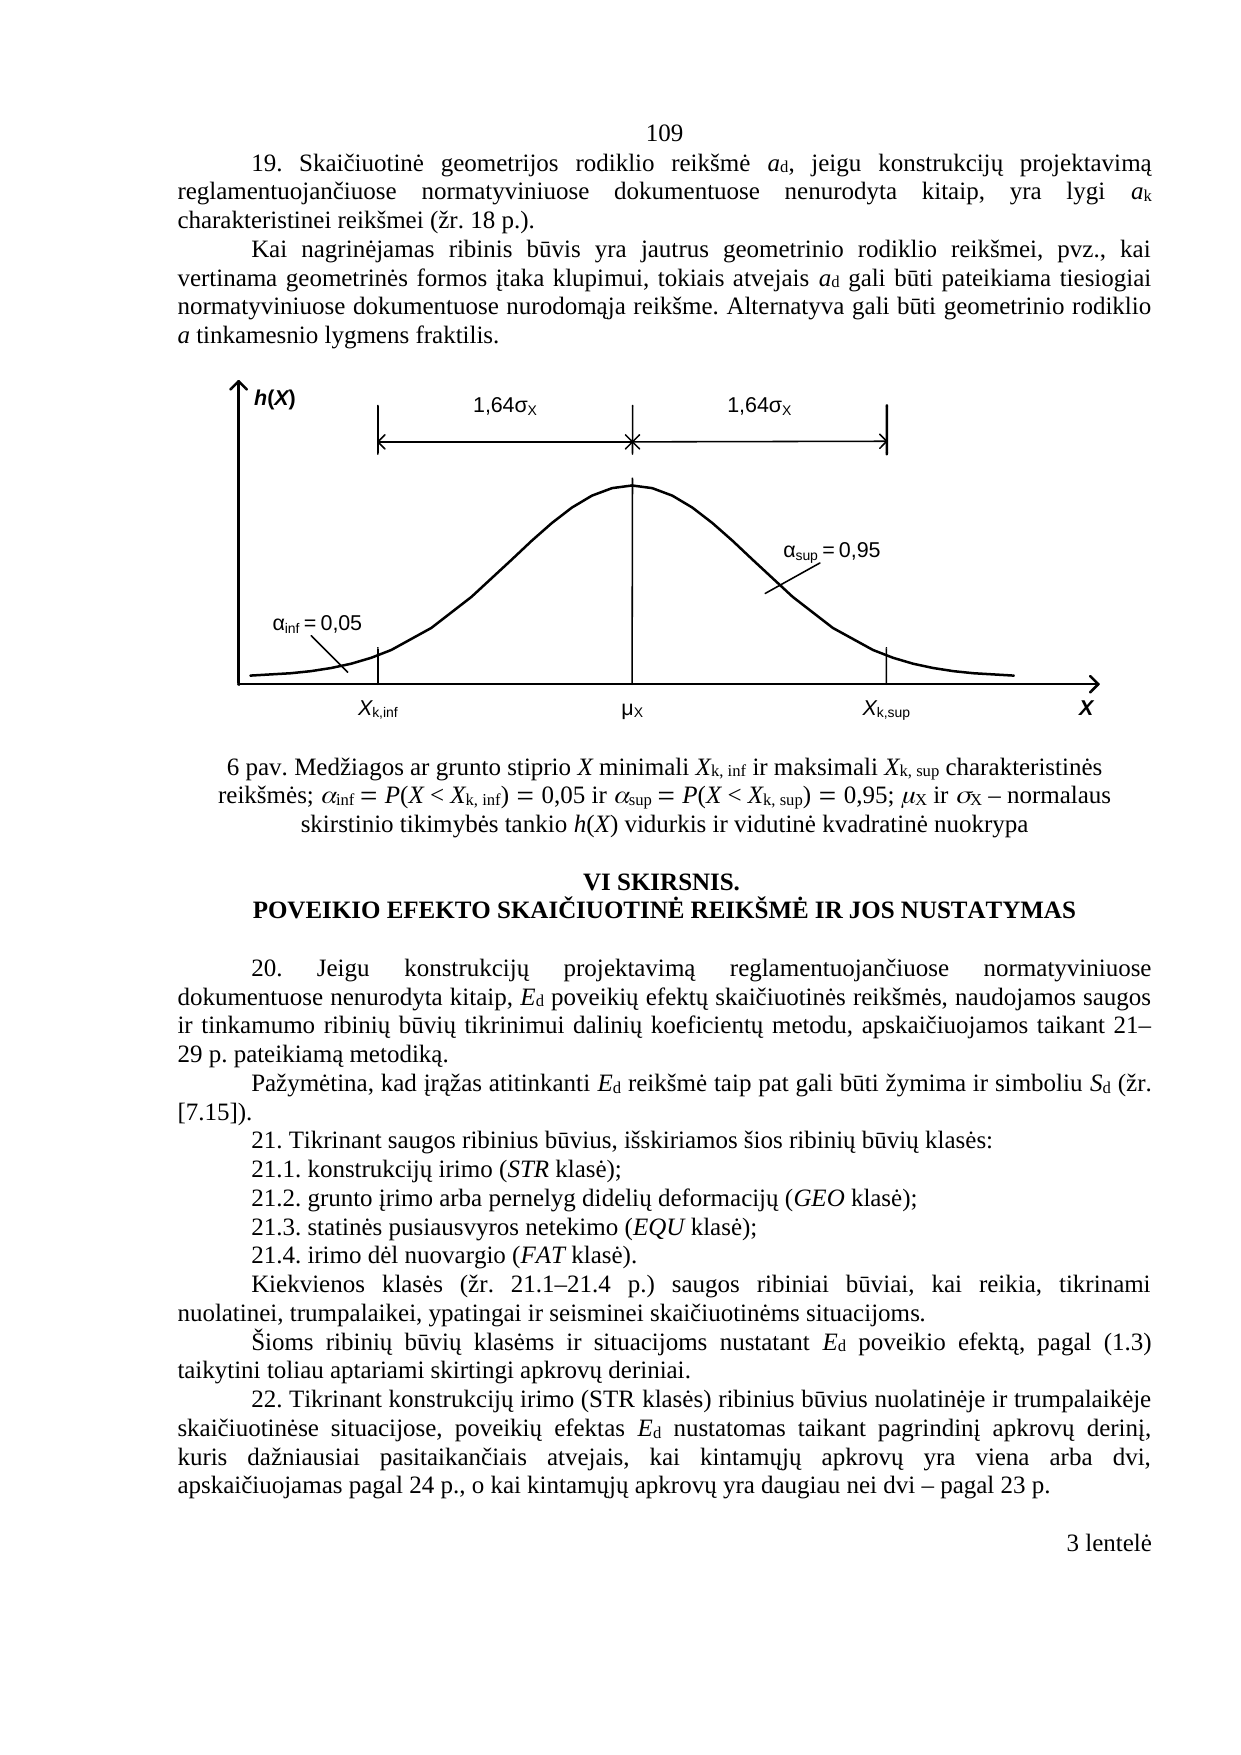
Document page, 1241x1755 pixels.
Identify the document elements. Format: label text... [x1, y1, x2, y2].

text 21.1. konstrukcijų irimo (STR klasė); [177, 1154, 1152, 1183]
text 22. Tikrinant konstrukcijų irimo (STR klasės) ribinius būvius nuolatinėje ir trumpalaikėje skaičiuotinėse situacijose, poveikių efektas Ed nustatomas taikant pagrindinį apkrovų derinį, kuris dažniausiai pasitaikančiais atvejais, kai kintamųjų apkrovų yra viena arba dvi, apskaičiuojamas pagal 24 p., o kai kintamųjų apkrovų yra daugiau nei dvi – pagal 23 p. [177, 1384, 1152, 1499]
text Kai nagrinėjamas ribinis būvis yra jautrus geometrinio rodiklio reikšmei, pvz., kai vertinama geometrinės formos įtaka klupimui, tokiais atvejais ad gali būti pateikiama tiesiogiai normatyviniuose dokumentuose nurodomąja reikšme. Alternatyva gali būti geometrinio rodiklio a tinkamesnio lygmens fraktilis. [177, 234, 1152, 349]
text 21.2. grunto įrimo arba pernelyg didelių deformacijų (GEO klasė); [177, 1183, 1152, 1212]
text 19. Skaičiuotinė geometrijos rodiklio reikšmė ad, jeigu konstrukcijų projektavimą reglamentuojančiuose normatyviniuose dokumentuose nenurodyta kitaip, yra lygi ak charakteristinei reikšmei (žr. 18 p.). [177, 148, 1152, 234]
text 21.3. statinės pusiausvyros netekimo (EQU klasė); [177, 1212, 1152, 1240]
text Pažymėtina, kad įrąžas atitinkanti Ed reikšmė taip pat gali būti žymima ir simboliu Sd (žr. [7.15]). [177, 1068, 1152, 1125]
text Kiekvienos klasės (žr. 21.1–21.4 p.) saugos ribiniai būviai, kai reikia, tikrinami nuolatinei, trumpalaikei, ypatingai ir seisminei skaičiuotinėms situacijoms. [177, 1269, 1152, 1327]
text VI SKIRSNIS. [177, 867, 1152, 895]
text POVEIKIO EFEKTO SKAIČIUOTINĖ REIKŠMĖ IR JOS NUSTATYMAS [177, 895, 1152, 924]
text 6 pav. Medžiagos ar grunto stiprio X minimali Xk, inf ir maksimali Xk, sup charakteristinės reikšmės; inf  P(X < Xk, inf)  0,05 ir sup  P(X < Xk, sup)  0,95; X ir X – normalaus skirstinio tikimybės tankio h(X) vidurkis ir vidutinė kvadratinė nuokrypa [177, 752, 1152, 838]
text Šioms ribinių būvių klasėms ir situacijoms nustatant Ed poveikio efektą, pagal (1.3) taikytini toliau aptariami skirtingi apkrovų deriniai. [177, 1327, 1152, 1384]
text 20. Jeigu konstrukcijų projektavimą reglamentuojančiuose normatyviniuose dokumentuose nenurodyta kitaip, Ed poveikių efektų skaičiuotinės reikšmės, naudojamos saugos ir tinkamumo ribinių būvių tikrinimui dalinių koeficientų metodu, apskaičiuojamos taikant 21–29 p. pateikiamą metodiką. [177, 953, 1152, 1068]
text 3 lentelė [177, 1528, 1152, 1557]
text 21.4. irimo dėl nuovargio (FAT klasė). [177, 1240, 1152, 1269]
text 21. Tikrinant saugos ribinius būvius, išskiriamos šios ribinių būvių klasės: [177, 1125, 1152, 1154]
